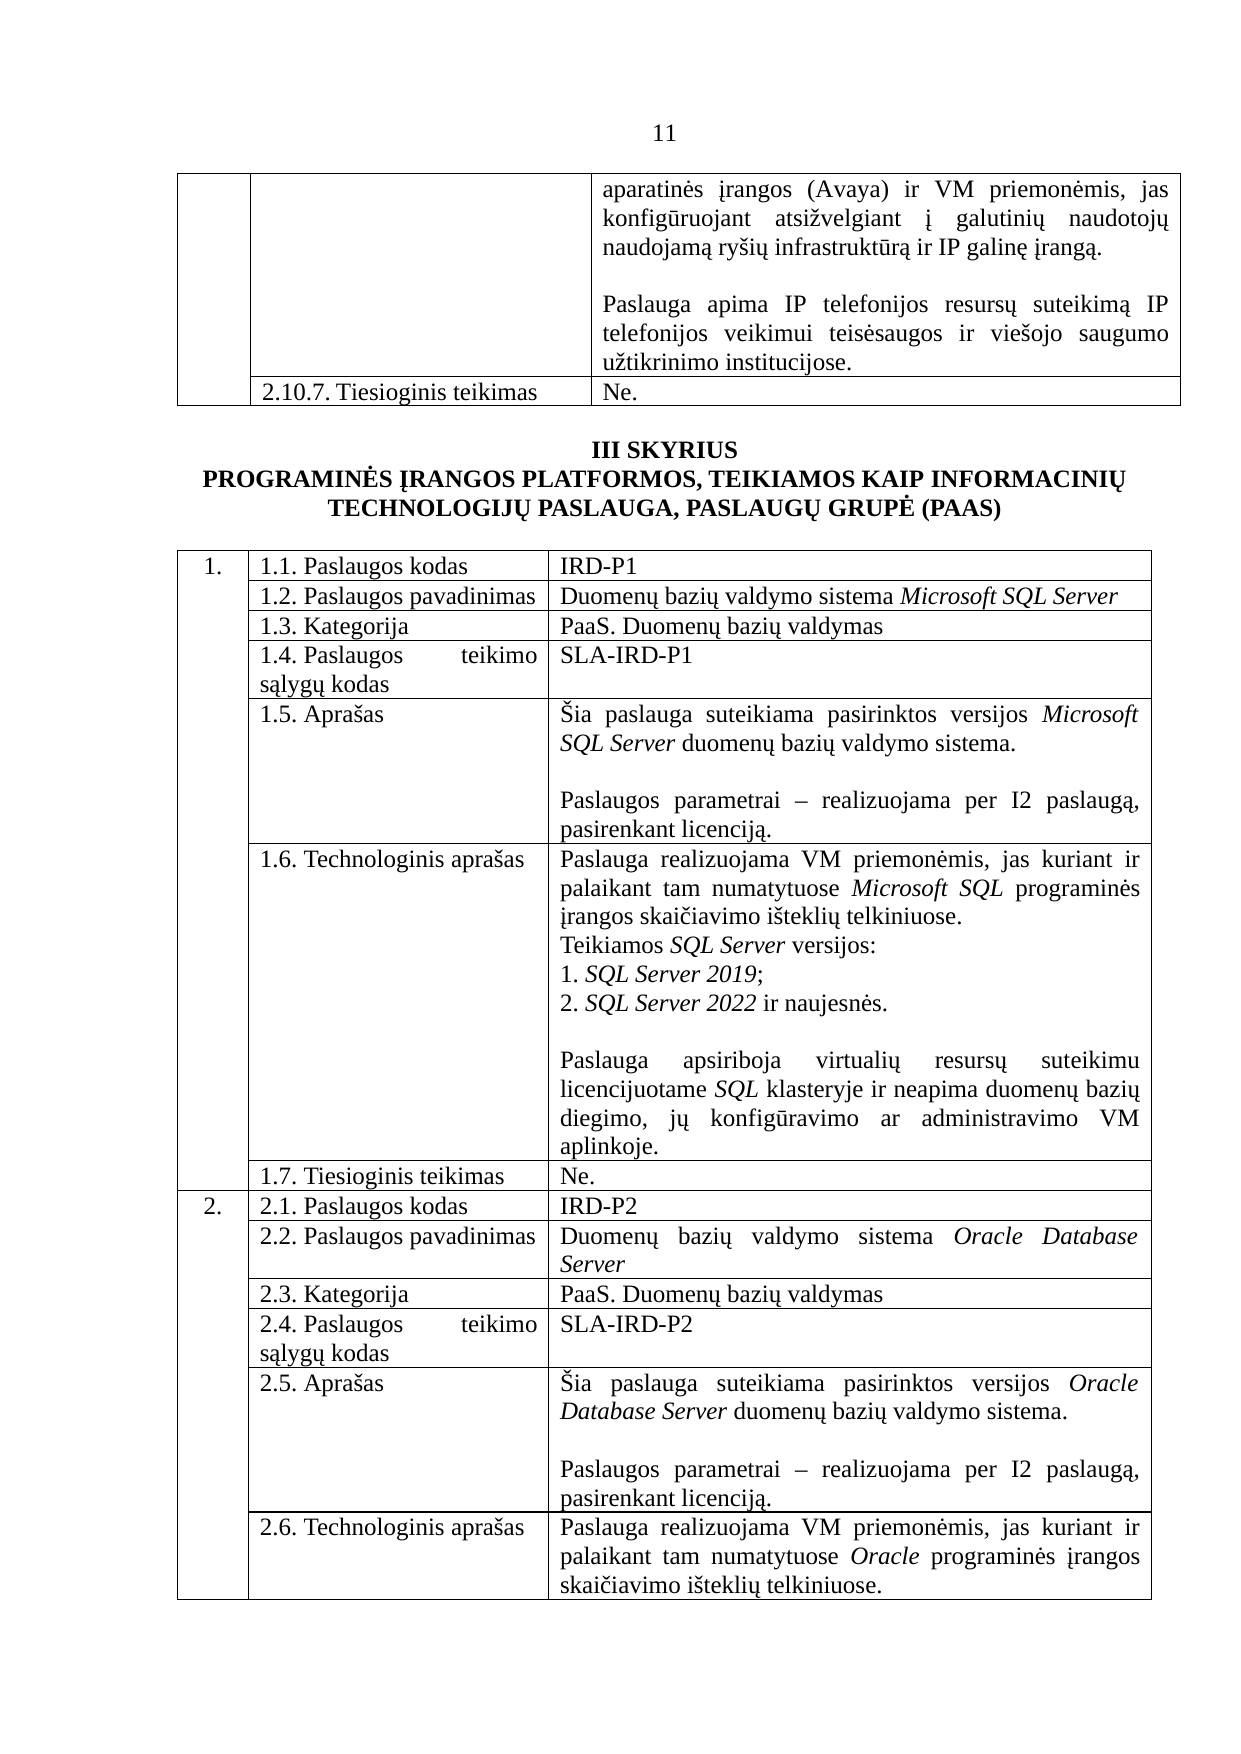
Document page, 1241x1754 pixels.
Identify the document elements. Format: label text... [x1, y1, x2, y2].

table_cell [251, 174, 591, 376]
table_cell Duomenų bazių valdymo sistema Microsoft SQL Server [549, 581, 1151, 610]
table_cell 1.6. Technologinis aprašas [249, 844, 548, 1160]
table_cell Paslauga realizuojama VM priemonėmis, jas kuriant ir palaikant tam numatytuose Microsoft SQL programinės įrangos skaičiavimo išteklių telkiniuose. Teikiamos SQL Server versijos: 1. SQL Server 2019; 2. SQL Server 2022 ir naujesnės. Paslauga apsiriboja virtualių resursų suteikimu licencijuotame SQL klasteryje ir neapima duomenų bazių diegimo, jų konfigūravimo ar administravimo VM aplinkoje. [549, 844, 1151, 1160]
table_cell Paslauga realizuojama VM priemonėmis, jas kuriant ir palaikant tam numatytuose Oracle programinės įrangos skaičiavimo išteklių telkiniuose. [549, 1513, 1151, 1599]
table_cell 1.4. Paslaugos teikimo sąlygų kodas [249, 641, 548, 698]
text PROGRAMINĖS ĮRANGOS PLATFORMOS, TEIKIAMOS KAIP INFORMACINIŲ TECHNOLOGIJŲ PASLAUGA, PASLAUGŲ GRUPĖ (PAAS) [177, 464, 1152, 521]
table_cell Šia paslauga suteikiama pasirinktos versijos Microsoft SQL Server duomenų bazių valdymo sistema. Paslaugos parametrai – realizuojama per I2 paslaugą, pasirenkant licenciją. [549, 699, 1151, 843]
table_cell Ne. [592, 377, 1180, 405]
text III SKYRIUS [177, 435, 1152, 464]
table_cell 1.7. Tiesioginis teikimas [249, 1161, 548, 1190]
table_cell 1.2. Paslaugos pavadinimas [249, 581, 548, 610]
table_cell aparatinės įrangos (Avaya) ir VM priemonėmis, jas konfigūruojant atsižvelgiant į galutinių naudotojų naudojamą ryšių infrastruktūrą ir IP galinę įrangą. Paslauga apima IP telefonijos resursų suteikimą IP telefonijos veikimui teisėsaugos ir viešojo saugumo užtikrinimo institucijose. [592, 174, 1180, 376]
table_cell [178, 174, 250, 405]
table_cell 1.5. Aprašas [249, 699, 548, 843]
table_cell IRD-P2 [549, 1191, 1151, 1220]
table_cell 1.3. Kategorija [249, 611, 548, 639]
table_cell Duomenų bazių valdymo sistema Oracle Database Server [549, 1221, 1151, 1278]
table_cell 2.6. Technologinis aprašas [249, 1513, 548, 1599]
table_cell 2.10.7. Tiesioginis teikimas [251, 377, 591, 405]
table_cell 2.1. Paslaugos kodas [249, 1191, 548, 1220]
table_cell Šia paslauga suteikiama pasirinktos versijos Oracle Database Server duomenų bazių valdymo sistema. Paslaugos parametrai – realizuojama per I2 paslaugą, pasirenkant licenciją. [549, 1368, 1151, 1511]
table_cell Ne. [549, 1161, 1151, 1190]
table_cell SLA-IRD-P2 [549, 1309, 1151, 1367]
table_header 1.1. Paslaugos kodas [249, 551, 548, 580]
table_cell 2.5. Aprašas [249, 1368, 548, 1511]
table_header IRD-P1 [549, 551, 1151, 580]
table_cell 2.3. Kategorija [249, 1279, 548, 1308]
table_cell 2.2. Paslaugos pavadinimas [249, 1221, 548, 1278]
table_cell 2. [178, 1191, 248, 1599]
table_cell 2.4. Paslaugos teikimo sąlygų kodas [249, 1309, 548, 1367]
table_cell PaaS. Duomenų bazių valdymas [549, 611, 1151, 639]
table_cell SLA-IRD-P1 [549, 641, 1151, 698]
table_cell PaaS. Duomenų bazių valdymas [549, 1279, 1151, 1308]
table_header 1. [178, 551, 248, 1190]
